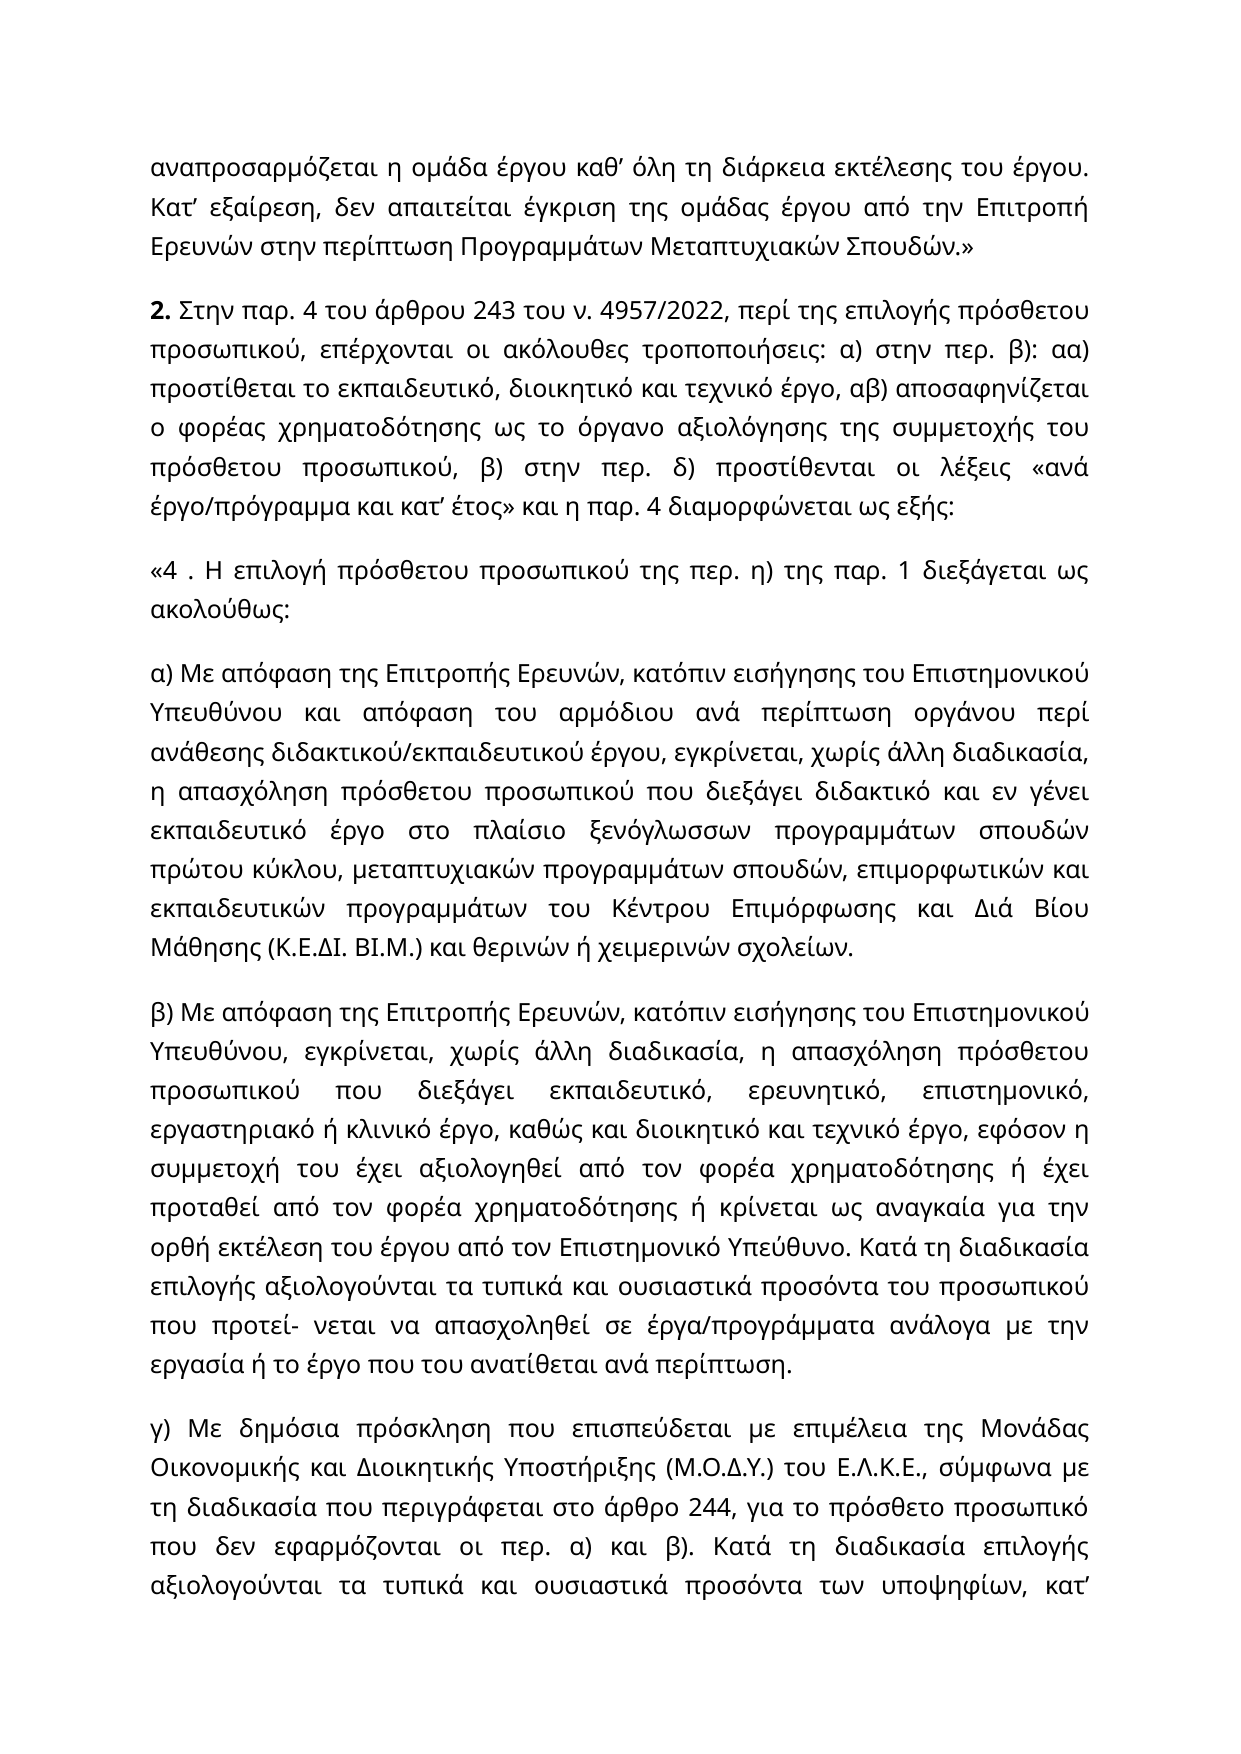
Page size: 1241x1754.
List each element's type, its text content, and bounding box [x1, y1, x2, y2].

text α) Με απόφαση της Επιτροπής Ερευνών, κατόπιν εισήγησης του Επιστημονικού Υπευθύνου και απόφαση του αρμόδιου ανά περίπτωση οργάνου περί ανάθεσης διδακτικού/εκπαιδευτικού έργου, εγκρίνεται, χωρίς άλλη διαδικασία, η απασχόληση πρόσθετου προσωπικού που διεξάγει διδακτικό και εν γένει εκπαιδευτικό έργο στο πλαίσιο ξενόγλωσσων προγραμμάτων σπουδών πρώτου κύκλου, μεταπτυχιακών προγραμμάτων σπουδών, επιμορφωτικών και εκπαιδευτικών προγραμμάτων του Κέντρου Επιμόρφωσης και Διά Βίου Μάθησης (Κ.Ε.ΔΙ. ΒΙ.Μ.) και θερινών ή χειμερινών σχολείων. [150, 656, 1090, 964]
text αναπροσαρμόζεται η ομάδα έργου καθ’ όλη τη διάρκεια εκτέλεσης του έργου. Κατ’ εξαίρεση, δεν απαιτείται έγκριση της ομάδας έργου από την Επιτροπή Ερευνών στην περίπτωση Προγραμμάτων Μεταπτυχιακών Σπουδών.» [150, 150, 1090, 262]
text 2. Στην παρ. 4 του άρθρου 243 του ν. 4957/2022, περί της επιλογής πρόσθετου προσωπικού, επέρχονται οι ακόλουθες τροποποιήσεις: α) στην περ. β): αα) προστίθεται το εκπαιδευτικό, διοικητικό και τεχνικό έργο, αβ) αποσαφηνίζεται ο φορέας χρηματοδότησης ως το όργανο αξιολόγησης της συμμετοχής του πρόσθετου προσωπικού, β) στην περ. δ) προστίθενται οι λέξεις «ανά έργο/πρόγραμμα και κατ’ έτος» και η παρ. 4 διαμορφώνεται ως εξής: [150, 292, 1090, 522]
text β) Με απόφαση της Επιτροπής Ερευνών, κατόπιν εισήγησης του Επιστημονικού Υπευθύνου, εγκρίνεται, χωρίς άλλη διαδικασία, η απασχόληση πρόσθετου προσωπικού που διεξάγει εκπαιδευτικό, ερευνητικό, επιστημονικό, εργαστηριακό ή κλινικό έργο, καθώς και διοικητικό και τεχνικό έργο, εφόσον η συμμετοχή του έχει αξιολογηθεί από τον φορέα χρηματοδότησης ή έχει προταθεί από τον φορέα χρηματοδότησης ή κρίνεται ως αναγκαία για την ορθή εκτέλεση του έργου από τον Επιστημονικό Υπεύθυνο. Κατά τη διαδικασία επιλογής αξιολογούνται τα τυπικά και ουσιαστικά προσόντα του προσωπικού που προτεί- νεται να απασχοληθεί σε έργα/προγράμματα ανάλογα με την εργασία ή το έργο που του ανατίθεται ανά περίπτωση. [150, 994, 1090, 1381]
text γ) Με δημόσια πρόσκληση που επισπεύδεται με επιμέλεια της Μονάδας Οικονομικής και Διοικητικής Υποστήριξης (Μ.Ο.Δ.Υ.) του Ε.Λ.Κ.Ε., σύμφωνα με τη διαδικασία που περιγράφεται στο άρθρο 244, για το πρόσθετο προσωπικό που δεν εφαρμόζονται οι περ. α) και β). Κατά τη διαδικασία επιλογής αξιολογούνται τα τυπικά και ουσιαστικά προσόντα των υποψηφίων, κατ’ [150, 1411, 1090, 1602]
text «4 . Η επιλογή πρόσθετου προσωπικού της περ. η) της παρ. 1 διεξάγεται ως ακολούθως: [150, 552, 1090, 626]
